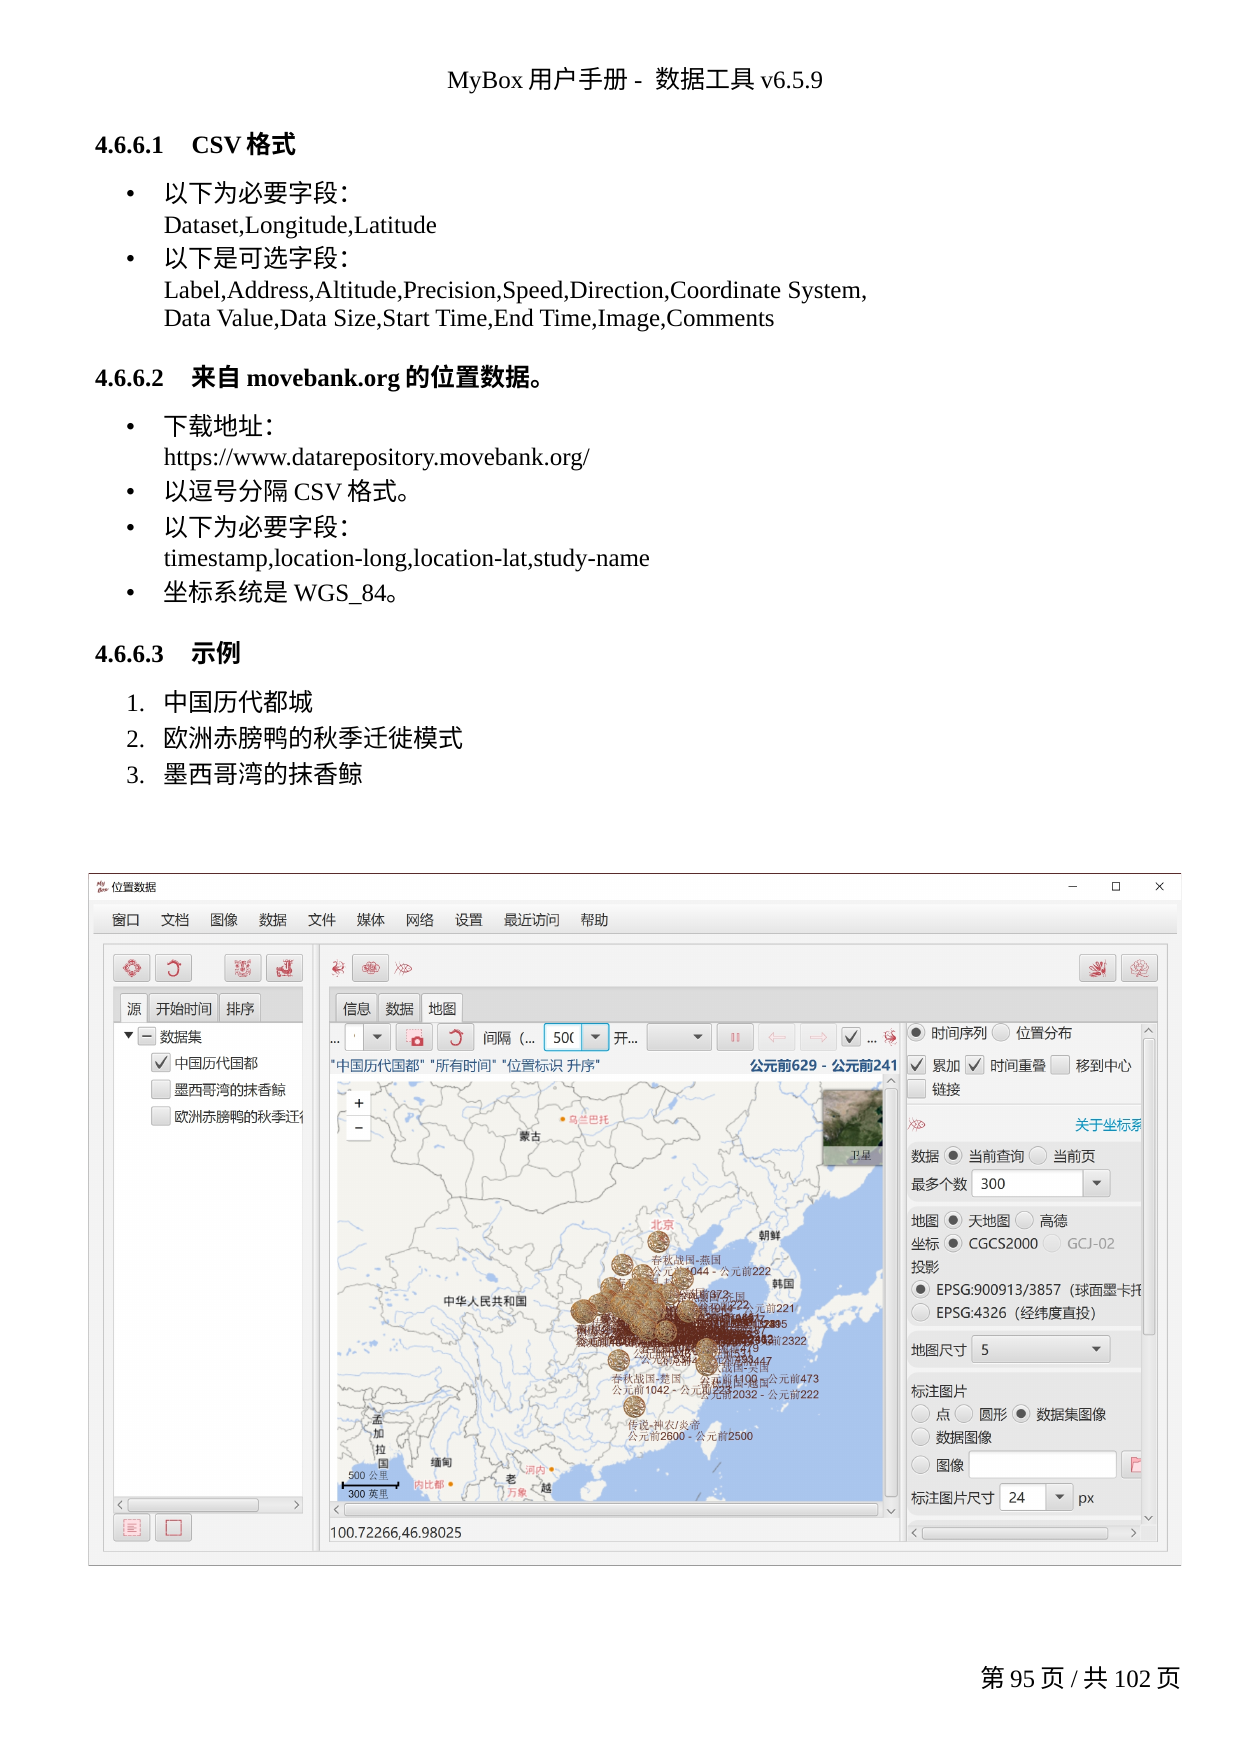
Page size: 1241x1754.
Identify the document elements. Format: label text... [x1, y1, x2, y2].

list 以下为必要字段： Dataset,Longitude,Latitude [126, 173, 1181, 238]
list 以下是可选字段： Label,Address,Altitude,Precision,Speed,Direction,Coordinate System, Data Value,Data Size,Start Time,End Time,Image,Comments [126, 238, 1181, 332]
subtitle 来自movebank.org的位置数据。 [88, 357, 1181, 393]
list 以下为必要字段： timestamp,location-long,location-lat,study-name [126, 507, 1181, 572]
list 欧洲赤膀鸭的秋季迁徙模式 [126, 718, 1181, 755]
list 以逗号分隔CSV格式。 [126, 471, 1181, 507]
list 下载地址： https://www.datarepository.movebank.org/ [126, 406, 1181, 471]
picture [88, 873, 1182, 1566]
list 坐标系统是WGS_84。 [126, 572, 1181, 608]
list 墨西哥湾的抹香鲸 [126, 755, 1181, 791]
list 中国历代都城 [126, 682, 1181, 718]
subtitle 示例 [88, 633, 1181, 670]
subtitle CSV格式 [88, 125, 1181, 161]
